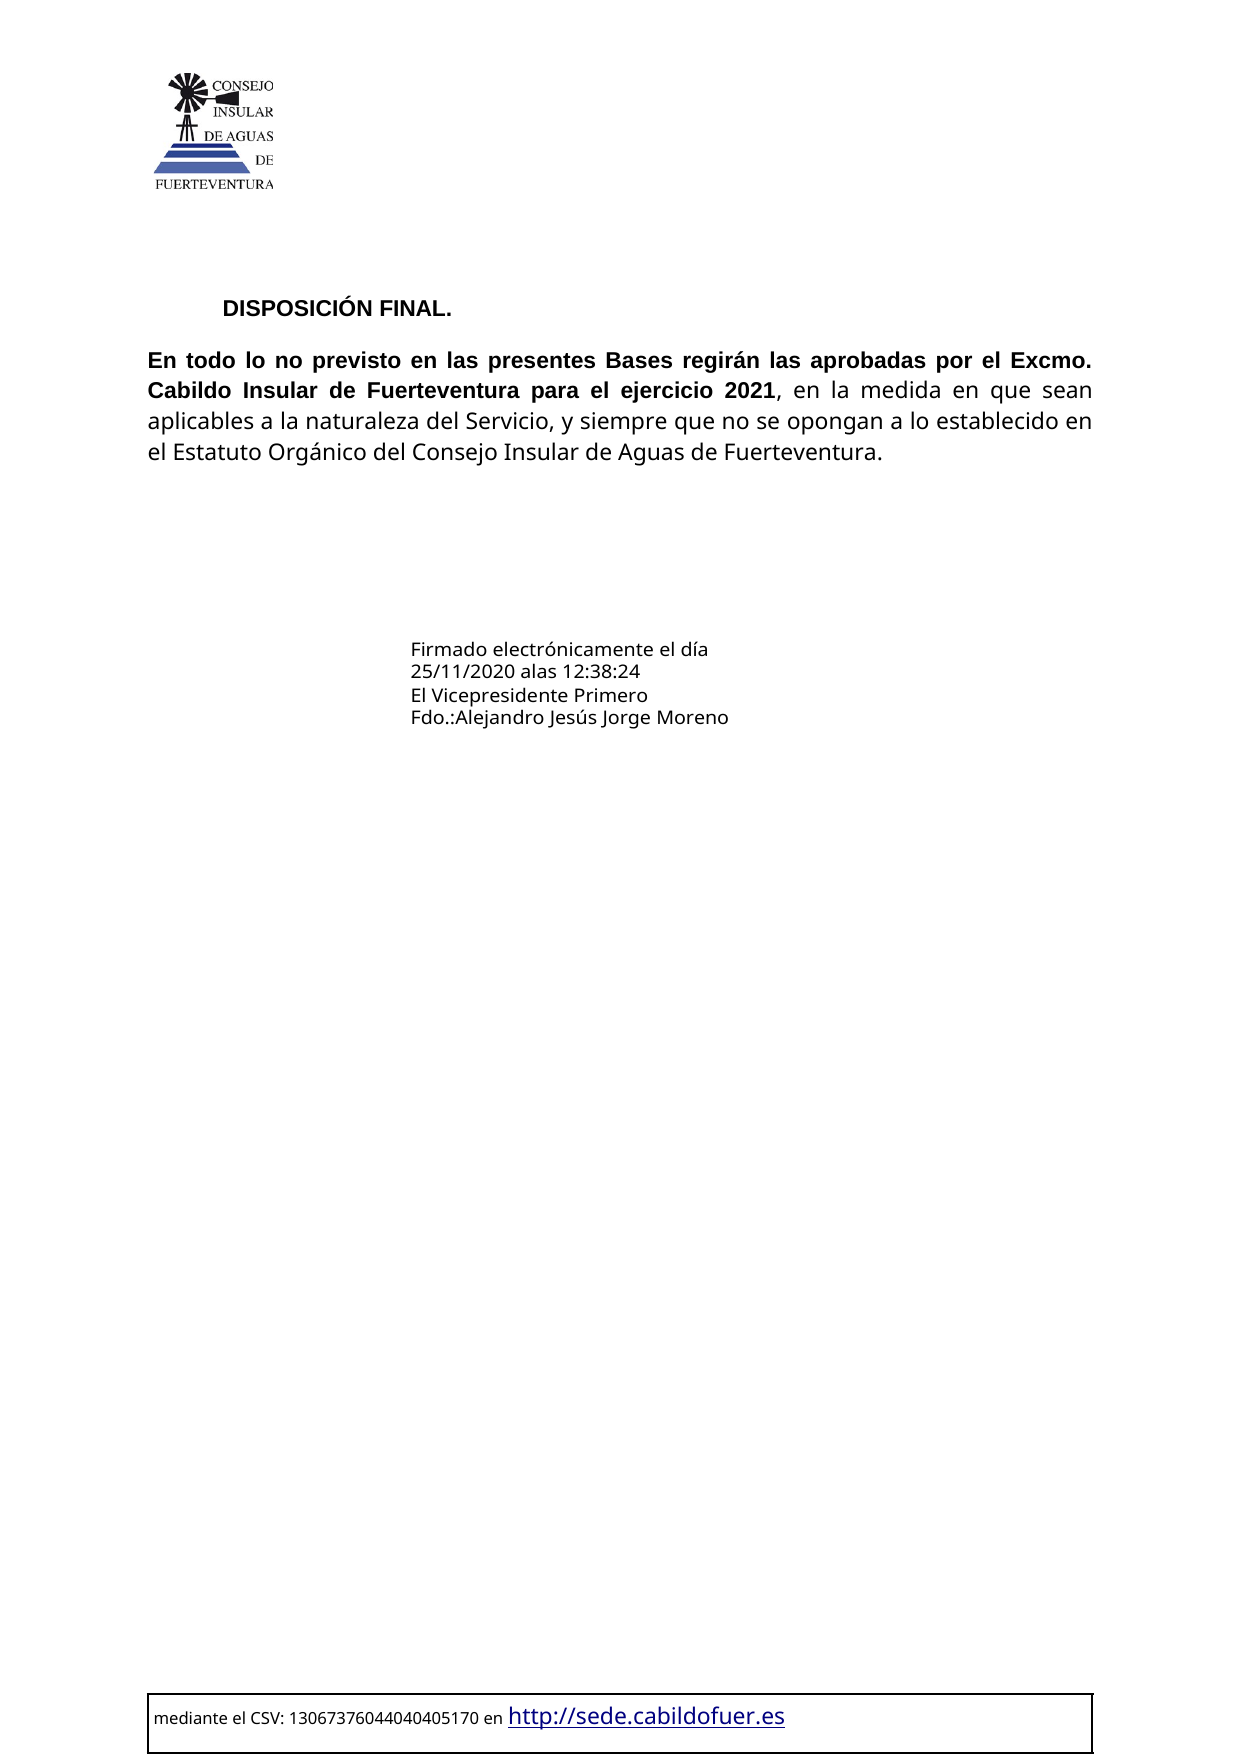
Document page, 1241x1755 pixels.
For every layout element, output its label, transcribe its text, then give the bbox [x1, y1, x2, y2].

text DISPOSICIÓN FINAL. [222, 295, 1108, 321]
text En todo lo no previsto en las presentes Bases regirán las aprobadas por el Excmo. Cabildo Insular de Fuerteventura para el ejercicio 2021, en la medida en que sean aplicables a la naturaleza del Servicio, y siempre que no se opongan a lo establecido en el Estatuto Orgánico del Consejo Insular de Aguas de Fuerteventura. [147, 347, 1093, 467]
text Firmado electrónicamente el día 25/11/2020 alas 12:38:24 [410, 638, 764, 684]
text El Vicepresidente Primero Fdo.:Alejandro Jesús Jorge Moreno [410, 684, 764, 730]
